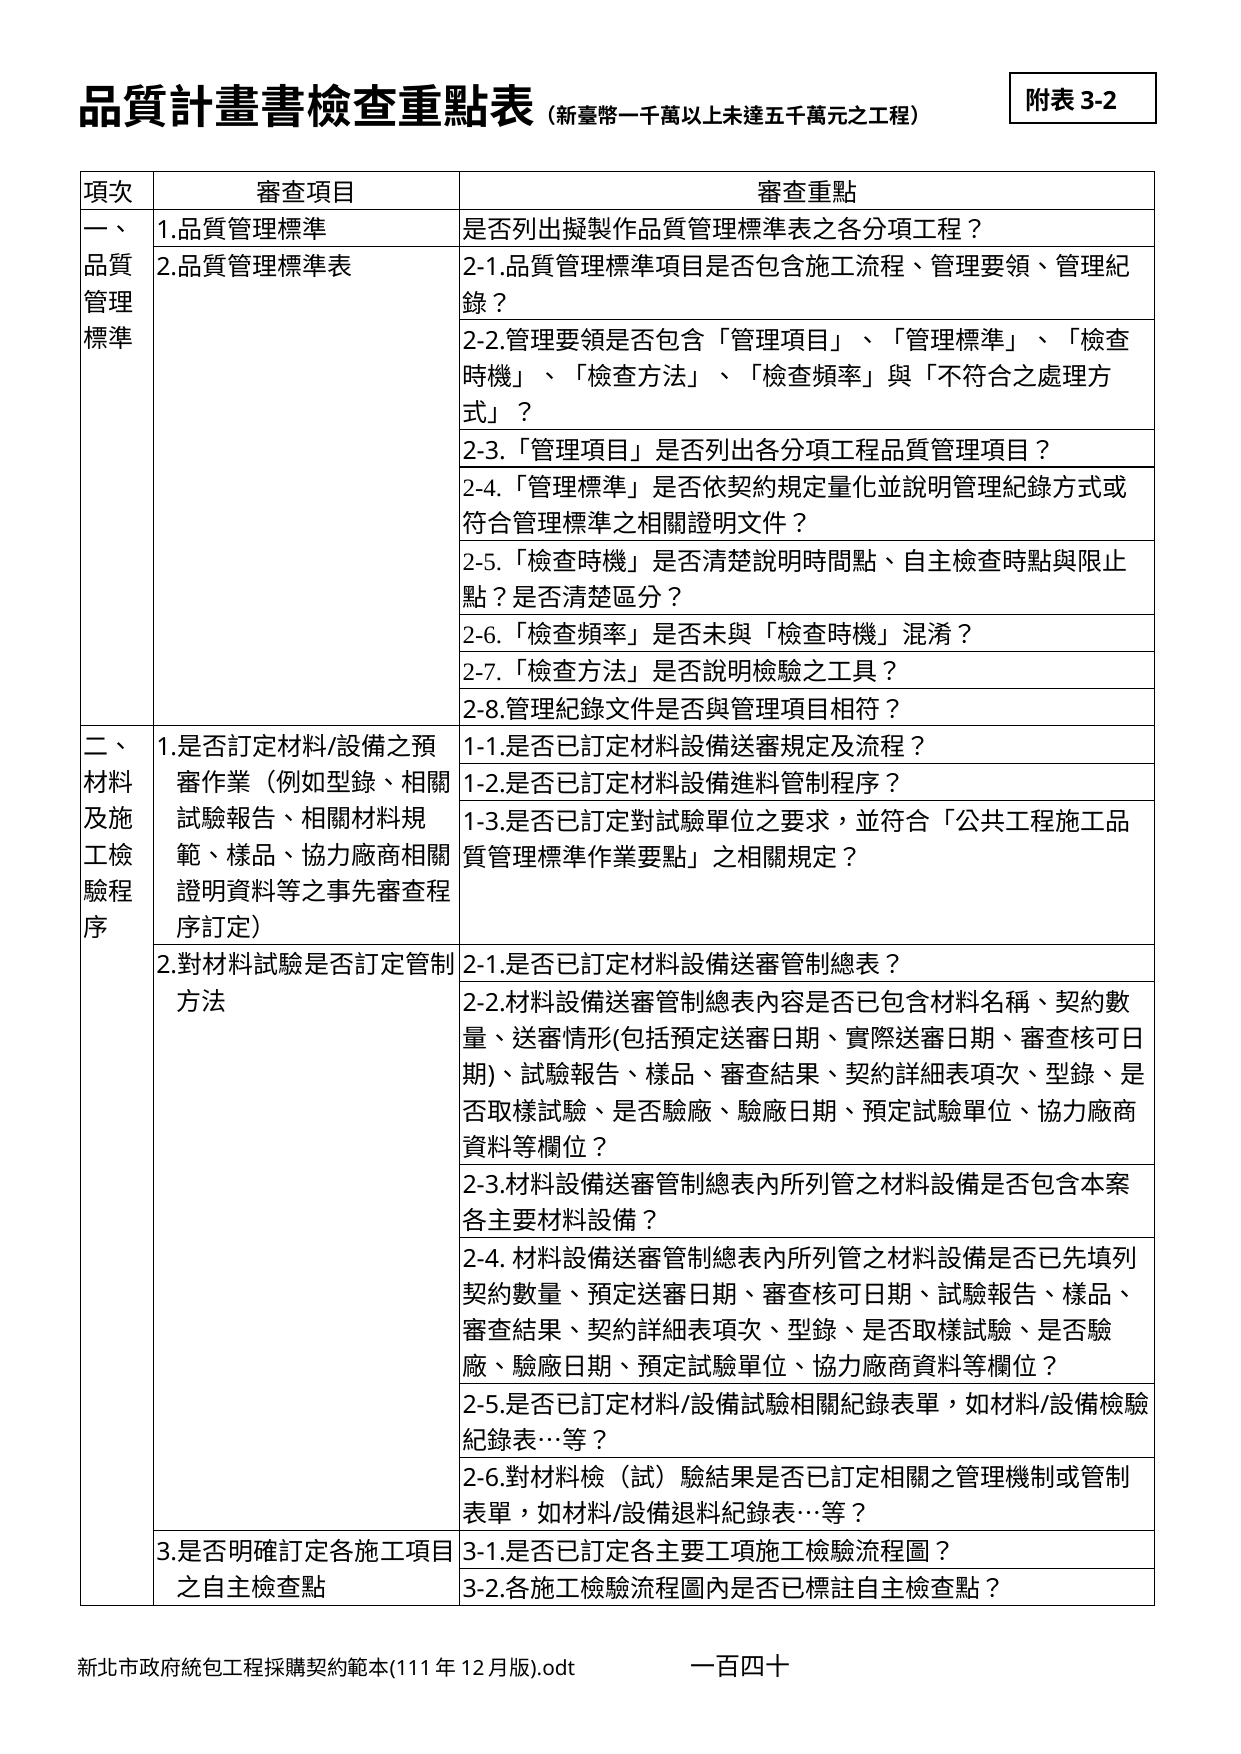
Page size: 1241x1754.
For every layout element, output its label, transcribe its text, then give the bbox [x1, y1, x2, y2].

table_cell 2.品質管理標準表 [154, 247, 459, 725]
table_cell 2-5.「檢查時機」是否清楚說明時間點、自主檢查時點與限止點？是否清楚區分？ [460, 541, 1154, 613]
table_cell 3.是否明確訂定各施工項目之自主檢查點 [154, 1531, 459, 1605]
table_header 審查重點 [460, 172, 1154, 208]
table_cell 2-7.「檢查方法」是否說明檢驗之工具？ [460, 652, 1154, 688]
table_cell 1.是否訂定材料/設備之預審作業（例如型錄、相關試驗報告、相關材料規範、樣品、協力廠商相關證明資料等之事先審查程序訂定） [154, 726, 459, 944]
table_cell 1-3.是否已訂定對試驗單位之要求，並符合「公共工程施工品質管理標準作業要點」之相關規定？ [460, 801, 1154, 944]
table_cell 一、品質管理標準 [81, 210, 153, 725]
table_cell 2-8.管理紀錄文件是否與管理項目相符？ [460, 689, 1154, 725]
table_cell 3-2.各施工檢驗流程圖內是否已標註自主檢查點？ [460, 1569, 1154, 1605]
table_cell 2-3.材料設備送審管制總表內所列管之材料設備是否包含本案各主要材料設備？ [460, 1165, 1154, 1237]
table_cell 是否列出擬製作品質管理標準表之各分項工程？ [460, 210, 1154, 246]
table_header 審查項目 [154, 172, 459, 208]
text 品質計畫書檢查重點表（新臺幣一千萬以上未達五千萬元之工程） [77, 71, 1169, 137]
table_cell 2-1.品質管理標準項目是否包含施工流程、管理要領、管理紀錄？ [460, 247, 1154, 319]
table_cell 二、材料及施工檢驗程序 [81, 726, 153, 1605]
table_cell 1-2.是否已訂定材料設備進料管制程序？ [460, 764, 1154, 800]
table_cell 2-4. 材料設備送審管制總表內所列管之材料設備是否已先填列契約數量、預定送審日期、審查核可日期、試驗報告、樣品、審查結果、契約詳細表項次、型錄、是否取樣試驗、是否驗廠、驗廠日期、預定試驗單位、協力廠商資料等欄位？ [460, 1238, 1154, 1383]
table_cell 2-1.是否已訂定材料設備送審管制總表？ [460, 945, 1154, 981]
table_header 項次 [81, 172, 153, 208]
table_cell 2-2.材料設備送審管制總表內容是否已包含材料名稱、契約數量、送審情形(包括預定送審日期、實際送審日期、審查核可日期)、試驗報告、樣品、審查結果、契約詳細表項次、型錄、是否取樣試驗、是否驗廠、驗廠日期、預定試驗單位、協力廠商資料等欄位？ [460, 982, 1154, 1163]
table_cell 1.品質管理標準 [154, 210, 459, 246]
table_cell 2.對材料試驗是否訂定管制方法 [154, 945, 459, 1530]
table_cell 2-2.管理要領是否包含「管理項目」、「管理標準」、「檢查時機」、「檢查方法」、「檢查頻率」與「不符合之處理方式」？ [460, 320, 1154, 429]
table_cell 2-5.是否已訂定材料/設備試驗相關紀錄表單，如材料/設備檢驗紀錄表…等？ [460, 1384, 1154, 1457]
table_cell 2-6.對材料檢（試）驗結果是否已訂定相關之管理機制或管制表單，如材料/設備退料紀錄表…等？ [460, 1458, 1154, 1530]
table_cell 2-6.「檢查頻率」是否未與「檢查時機」混淆？ [460, 615, 1154, 651]
text 附表3-2 [1025, 81, 1141, 116]
table_cell 2-4.「管理標準」是否依契約規定量化並說明管理紀錄方式或符合管理標準之相關證明文件？ [460, 468, 1154, 540]
table_cell 2-3.「管理項目」是否列出各分項工程品質管理項目？ [460, 430, 1154, 466]
table_cell 3-1.是否已訂定各主要工項施工檢驗流程圖？ [460, 1531, 1154, 1567]
table_cell 1-1.是否已訂定材料設備送審規定及流程？ [460, 726, 1154, 763]
